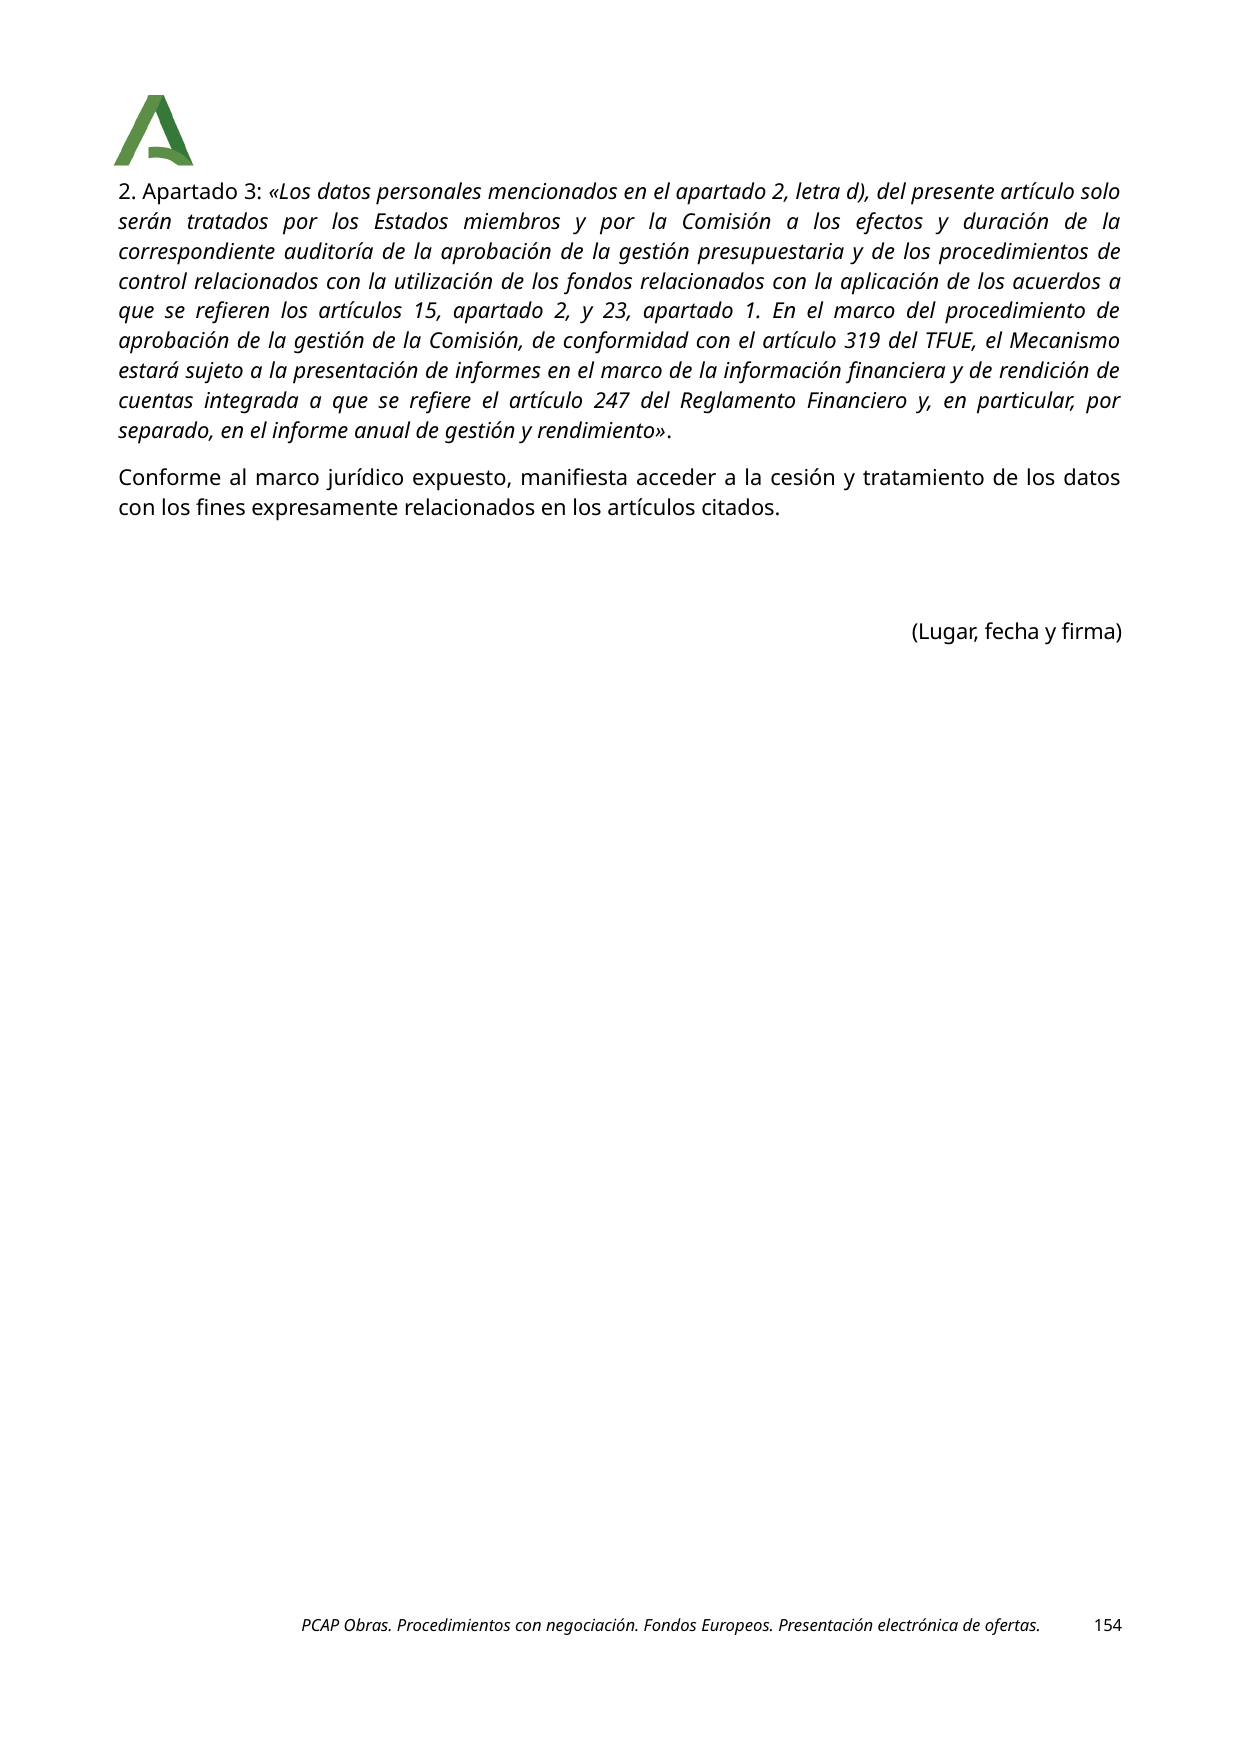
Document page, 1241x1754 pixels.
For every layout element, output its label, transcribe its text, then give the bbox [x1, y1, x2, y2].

picture [109, 90, 198, 170]
text (Lugar, fecha y firma) [118, 616, 1122, 646]
text 2. Apartado 3: «Los datos personales mencionados en el apartado 2, letra d), del presente artículo solo serán tratados por los Estados miembros y por la Comisión a los efectos y duración de la correspondiente auditoría de la aprobación de la gestión presupuestaria y de los procedimientos de control relacionados con la utilización de los fondos relacionados con la aplicación de los acuerdos a que se refieren los artículos 15, apartado 2, y 23, apartado 1. En el marco del procedimiento de aprobación de la gestión de la Comisión, de conformidad con el artículo 319 del TFUE, el Mecanismo estará sujeto a la presentación de informes en el marco de la información financiera y de rendición de cuentas integrada a que se refiere el artículo 247 del Reglamento Financiero y, en particular, por separado, en el informe anual de gestión y rendimiento». [118, 176, 1122, 444]
text Conforme al marco jurídico expuesto, manifiesta acceder a la cesión y tratamiento de los datos con los fines expresamente relacionados en los artículos citados. [118, 462, 1122, 522]
